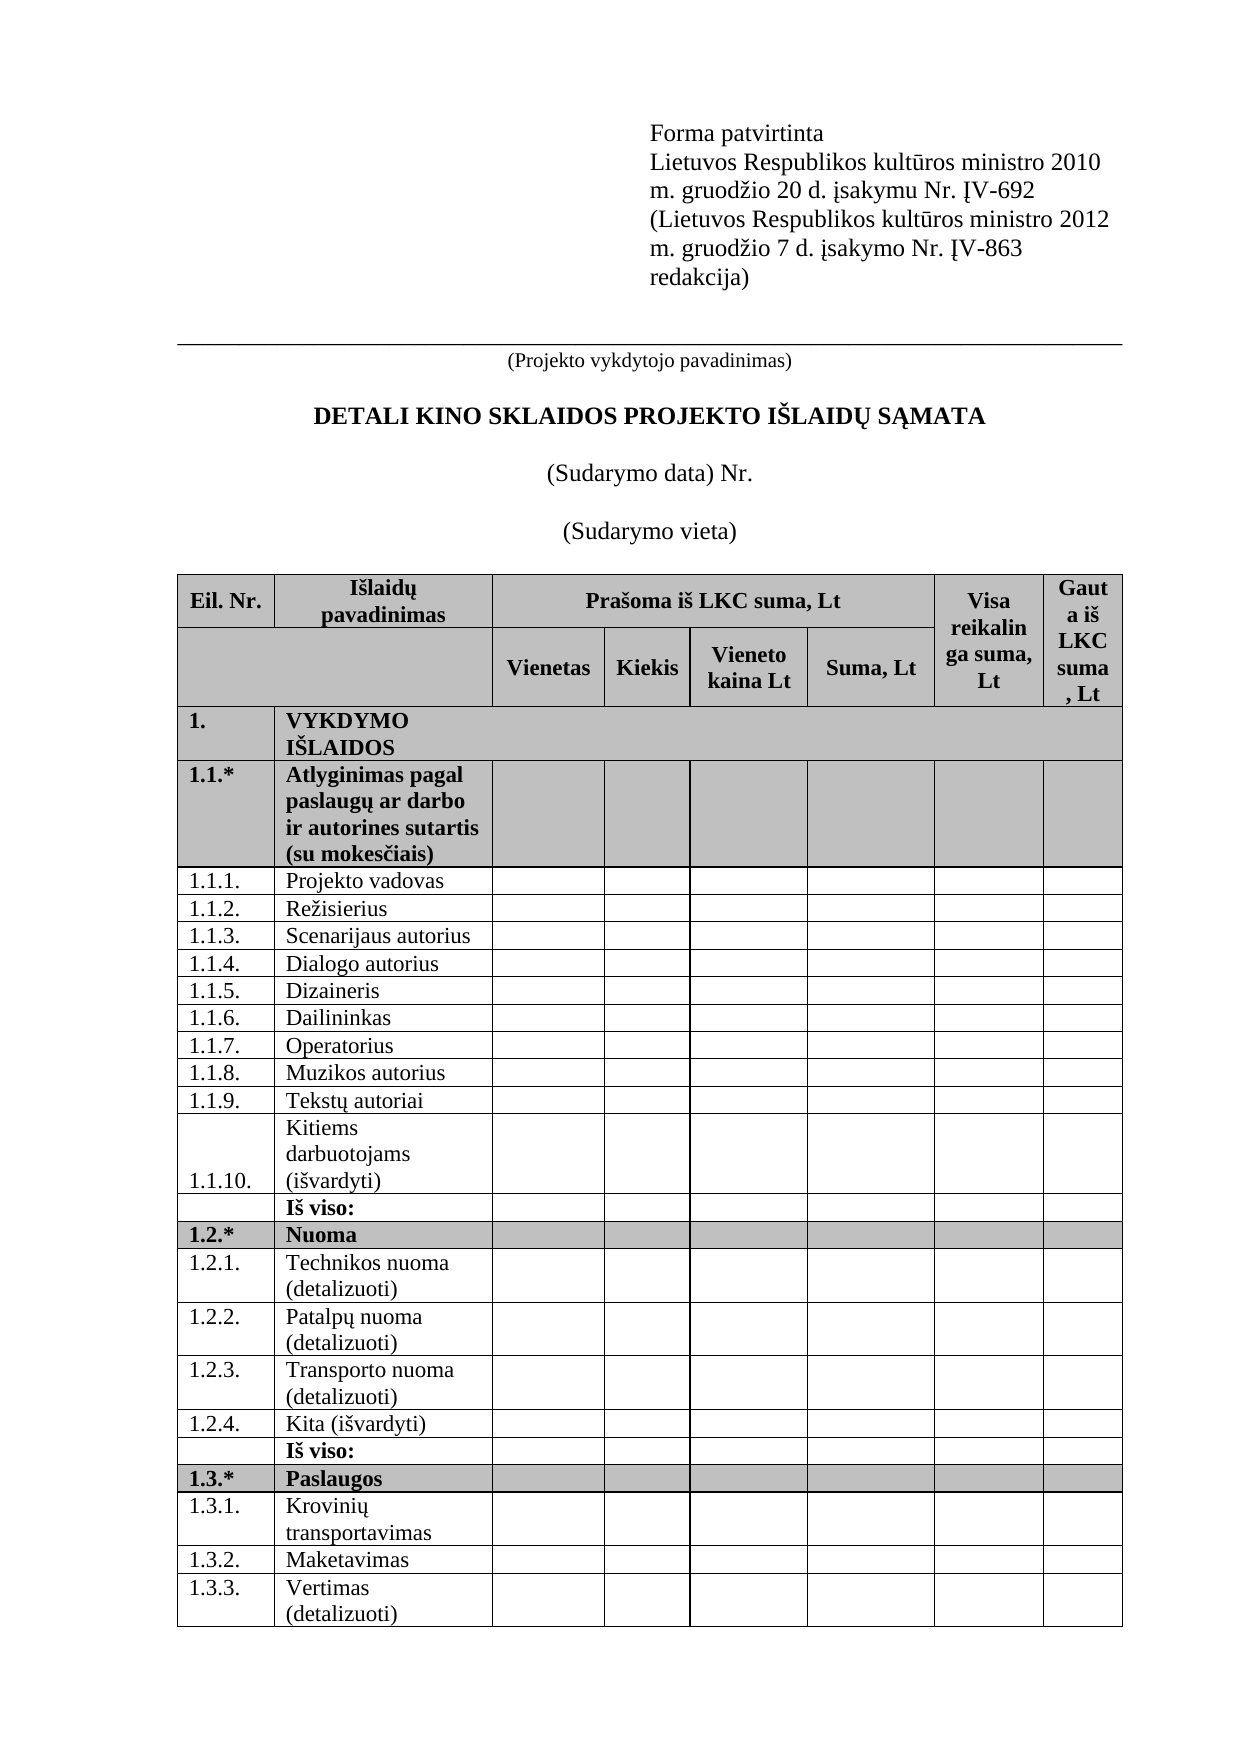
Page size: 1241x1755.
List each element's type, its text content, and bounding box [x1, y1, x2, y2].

table_cell [605, 1194, 689, 1221]
table_cell [493, 761, 604, 866]
table_cell [935, 895, 1043, 921]
table_cell [691, 1087, 807, 1113]
table_cell [691, 1032, 807, 1058]
table_cell [935, 1222, 1043, 1248]
table_cell Projekto vadovas [275, 868, 492, 894]
table_cell [935, 1465, 1043, 1491]
table_cell [605, 1410, 689, 1437]
table_cell [808, 950, 934, 976]
table_cell [493, 922, 604, 949]
table_cell [691, 1356, 807, 1409]
table_cell Vertimas (detalizuoti) [275, 1574, 492, 1626]
table_cell Dailininkas [275, 1005, 492, 1031]
table_cell 1.1.10. [178, 1114, 274, 1193]
table_cell Vienetas [493, 628, 604, 706]
table_cell [691, 1574, 807, 1626]
table_cell [935, 1493, 1043, 1545]
table_cell [493, 1493, 604, 1545]
table_cell [808, 1249, 934, 1302]
table_cell [691, 1005, 807, 1031]
table_cell 1.3.2. [178, 1546, 274, 1572]
table_cell 1.1.2. [178, 895, 274, 921]
text (Sudarymo vieta) [177, 516, 1122, 545]
table_cell [808, 977, 934, 1003]
table_cell [493, 1465, 604, 1491]
table_cell [493, 1438, 604, 1464]
table_cell [605, 868, 689, 894]
table_cell Suma, Lt [808, 628, 934, 706]
table_cell 1.1.6. [178, 1005, 274, 1031]
table_cell [935, 1303, 1043, 1355]
text _ [177, 319, 1122, 344]
table_cell [808, 868, 934, 894]
table_cell [935, 1574, 1043, 1626]
table_cell [935, 1410, 1043, 1437]
table_header Visa reikalinga suma, Lt [935, 575, 1043, 706]
table_cell [1044, 1546, 1122, 1572]
table_cell [1044, 950, 1122, 976]
table_cell [493, 1087, 604, 1113]
table_cell [935, 1194, 1043, 1221]
table_cell [691, 950, 807, 976]
table_cell [1044, 1194, 1122, 1221]
table_cell Muzikos autorius [275, 1059, 492, 1086]
table_cell 1.2.2. [178, 1303, 274, 1355]
table_cell [691, 1194, 807, 1221]
table_cell [493, 950, 604, 976]
table_cell [935, 950, 1043, 976]
table_cell [605, 1465, 689, 1491]
table_cell 1. [178, 707, 274, 760]
table_cell [1044, 761, 1122, 866]
table_cell [605, 1438, 689, 1464]
table_cell Iš viso: [275, 1438, 492, 1464]
table_cell [808, 1032, 934, 1058]
table_cell [493, 977, 604, 1003]
table_cell Paslaugos [275, 1465, 492, 1491]
table_cell [808, 1194, 934, 1221]
table_cell [808, 1493, 934, 1545]
table_cell [605, 1249, 689, 1302]
table_cell [605, 1493, 689, 1545]
table_cell [1044, 895, 1122, 921]
table_cell [808, 1059, 934, 1086]
table_cell [1044, 1032, 1122, 1058]
table_cell [605, 1059, 689, 1086]
table_cell Maketavimas [275, 1546, 492, 1572]
text (Lietuvos Respublikos kultūros ministro 2012 m. gruodžio 7 d. įsakymo Nr. ĮV-863 redakcija) [649, 204, 1122, 291]
table_cell Vieneto kaina Lt [691, 628, 807, 706]
table_cell [935, 1438, 1043, 1464]
table_cell [1044, 1574, 1122, 1626]
table_cell [808, 895, 934, 921]
table_cell [493, 1005, 604, 1031]
table_cell 1.1.9. [178, 1087, 274, 1113]
table_cell [1044, 977, 1122, 1003]
table_cell [691, 868, 807, 894]
table_cell [808, 1087, 934, 1113]
table_cell [605, 1574, 689, 1626]
table_cell [691, 1546, 807, 1572]
table_cell [605, 950, 689, 976]
table_cell [935, 868, 1043, 894]
table_cell [691, 761, 807, 866]
table_cell [808, 1410, 934, 1437]
table_cell [808, 1005, 934, 1031]
table_cell [1044, 1438, 1122, 1464]
table_cell Dialogo autorius [275, 950, 492, 976]
table_cell [935, 1087, 1043, 1113]
table_cell [691, 1249, 807, 1302]
table_cell [493, 1114, 604, 1193]
text (Sudarymo data) Nr. [177, 458, 1122, 487]
table_cell [178, 1194, 274, 1221]
table_cell [935, 922, 1043, 949]
table_header Prašoma iš LKC suma, Lt [493, 575, 934, 627]
table_cell Transporto nuoma (detalizuoti) [275, 1356, 492, 1409]
table_cell 1.2.1. [178, 1249, 274, 1302]
table_cell [808, 1114, 934, 1193]
table_cell [808, 1546, 934, 1572]
table_cell Krovinių transportavimas [275, 1493, 492, 1545]
table_cell [1044, 1005, 1122, 1031]
table_cell 1.1.3. [178, 922, 274, 949]
table_cell [691, 895, 807, 921]
table_cell [935, 1249, 1043, 1302]
table_cell Technikos nuoma (detalizuoti) [275, 1249, 492, 1302]
table_cell 1.2.4. [178, 1410, 274, 1437]
table_cell [493, 895, 604, 921]
table_cell Scenarijaus autorius [275, 922, 492, 949]
table_cell [605, 922, 689, 949]
table_cell [935, 1005, 1043, 1031]
table_header Gauta iš LKC suma, Lt [1044, 575, 1122, 706]
table_cell [1044, 1087, 1122, 1113]
table_cell 1.3.3. [178, 1574, 274, 1626]
text Forma patvirtinta [649, 118, 1122, 147]
table_cell [605, 1356, 689, 1409]
table_cell [808, 922, 934, 949]
table_cell Atlyginimas pagal paslaugų ar darbo ir autorines sutartis (su mokesčiais) [275, 761, 492, 866]
table_cell [493, 1356, 604, 1409]
table_cell VYKDYMO IŠLAIDOS [275, 707, 492, 760]
table_cell [691, 1465, 807, 1491]
table_cell [691, 1410, 807, 1437]
table_cell [605, 977, 689, 1003]
table_cell [1044, 1410, 1122, 1437]
table_cell 1.1.5. [178, 977, 274, 1003]
table_cell [1044, 1249, 1122, 1302]
table_cell 1.1.1. [178, 868, 274, 894]
table_cell [691, 1493, 807, 1545]
table_cell [1044, 868, 1122, 894]
table_cell Kitiems darbuotojams (išvardyti) [275, 1114, 492, 1193]
table_cell [605, 1222, 689, 1248]
text (Projekto vykdytojo pavadinimas) [177, 348, 1122, 372]
table_cell [808, 1303, 934, 1355]
table_cell [808, 1574, 934, 1626]
table_cell [935, 1546, 1043, 1572]
table_cell Dizaineris [275, 977, 492, 1003]
table_cell [493, 1032, 604, 1058]
table_cell [808, 1465, 934, 1491]
table_cell [605, 1087, 689, 1113]
table_cell [605, 761, 689, 866]
table_cell [605, 895, 689, 921]
table_cell [493, 868, 604, 894]
table_cell [178, 1438, 274, 1464]
table_cell Kiekis [605, 628, 689, 706]
table_cell [493, 1574, 604, 1626]
table_cell [1044, 922, 1122, 949]
table_cell [691, 922, 807, 949]
table_cell [605, 1114, 689, 1193]
table_cell [1044, 1303, 1122, 1355]
table_cell Režisierius [275, 895, 492, 921]
table_cell [1044, 1222, 1122, 1248]
text Lietuvos Respublikos kultūros ministro 2010 m. gruodžio 20 d. įsakymu Nr. ĮV-692 [649, 147, 1122, 204]
table_cell 1.1.4. [178, 950, 274, 976]
table_cell [935, 1356, 1043, 1409]
table_cell [605, 1032, 689, 1058]
table_cell Operatorius [275, 1032, 492, 1058]
table_cell [691, 1222, 807, 1248]
table_cell [808, 761, 934, 866]
table_cell [935, 1114, 1043, 1193]
table_cell 1.1.7. [178, 1032, 274, 1058]
table_cell 1.3.1. [178, 1493, 274, 1545]
table_cell [493, 1059, 604, 1086]
table_cell 1.1.* [178, 761, 274, 866]
table_cell [1044, 1114, 1122, 1193]
table_cell [691, 1059, 807, 1086]
table_cell [178, 628, 492, 706]
table_cell 1.2.* [178, 1222, 274, 1248]
table_cell 1.2.3. [178, 1356, 274, 1409]
table_cell [691, 1114, 807, 1193]
table_cell [493, 1303, 604, 1355]
table_cell Nuoma [275, 1222, 492, 1248]
table_cell [935, 761, 1043, 866]
table_cell [605, 1303, 689, 1355]
table_cell [493, 1410, 604, 1437]
table_cell [1044, 1493, 1122, 1545]
table_cell [493, 1249, 604, 1302]
table_cell [493, 1194, 604, 1221]
table_cell Patalpų nuoma (detalizuoti) [275, 1303, 492, 1355]
table_header Išlaidų pavadinimas [275, 575, 492, 627]
table_cell [691, 977, 807, 1003]
table_cell [808, 1438, 934, 1464]
table_cell Iš viso: [275, 1194, 492, 1221]
table_cell [605, 1005, 689, 1031]
table_cell [935, 1059, 1043, 1086]
table_cell [935, 1032, 1043, 1058]
table_cell [492, 707, 1122, 760]
table_cell [605, 1546, 689, 1572]
table_cell [1044, 1465, 1122, 1491]
table_cell [691, 1438, 807, 1464]
table_cell [935, 977, 1043, 1003]
table_cell Tekstų autoriai [275, 1087, 492, 1113]
table_cell [1044, 1356, 1122, 1409]
table_cell 1.1.8. [178, 1059, 274, 1086]
table_cell [493, 1222, 604, 1248]
table_cell Kita (išvardyti) [275, 1410, 492, 1437]
table_cell [493, 1546, 604, 1572]
table_header Eil. Nr. [178, 575, 274, 627]
table_cell 1.3.* [178, 1465, 274, 1491]
table_cell [691, 1303, 807, 1355]
table_cell [808, 1222, 934, 1248]
table_cell [1044, 1059, 1122, 1086]
text DETALI KINO SKLAIDOS PROJEKTO IŠLAIDŲ SĄMATA [177, 401, 1122, 430]
table_cell [808, 1356, 934, 1409]
